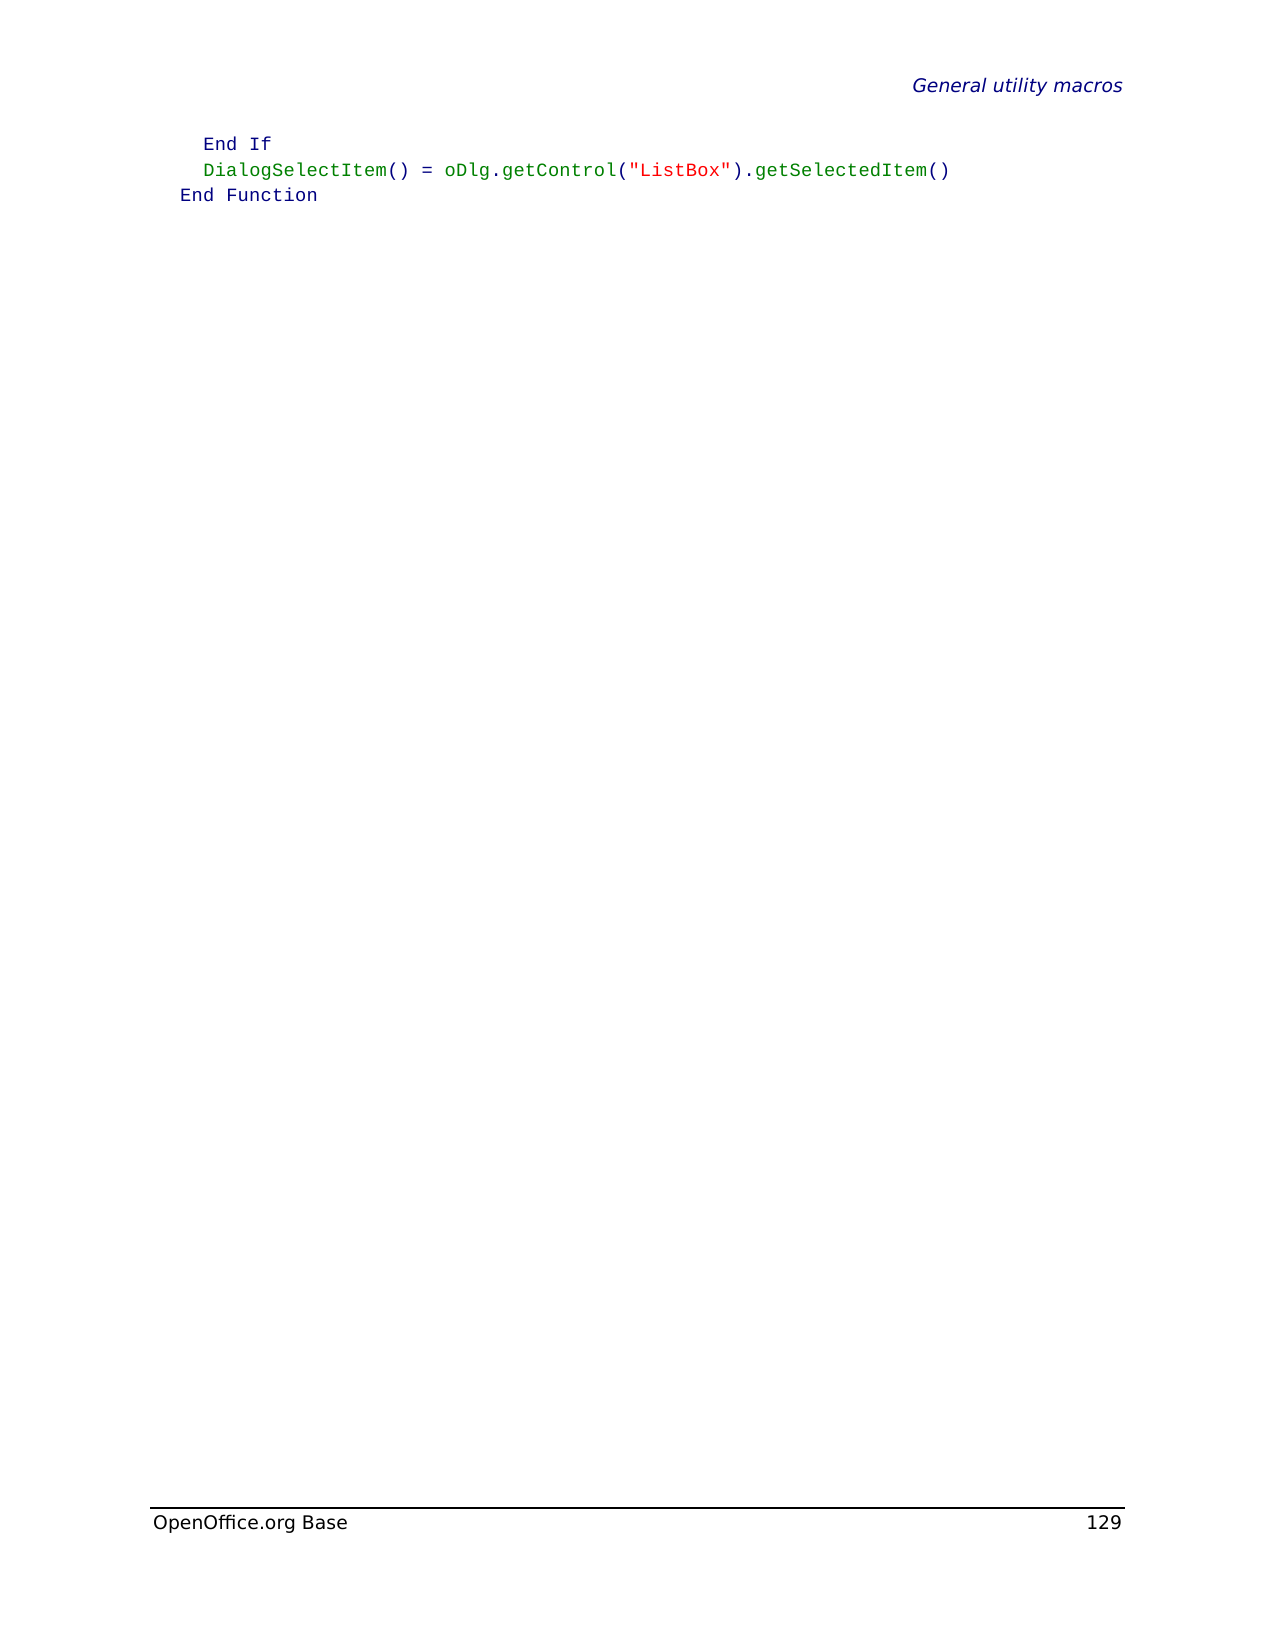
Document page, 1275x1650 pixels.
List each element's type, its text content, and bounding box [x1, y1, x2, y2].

text End If [180, 134, 1125, 155]
text DialogSelectItem() = oDlg.getControl("ListBox").getSelectedItem() [180, 160, 1125, 181]
text End Function [180, 186, 1125, 207]
